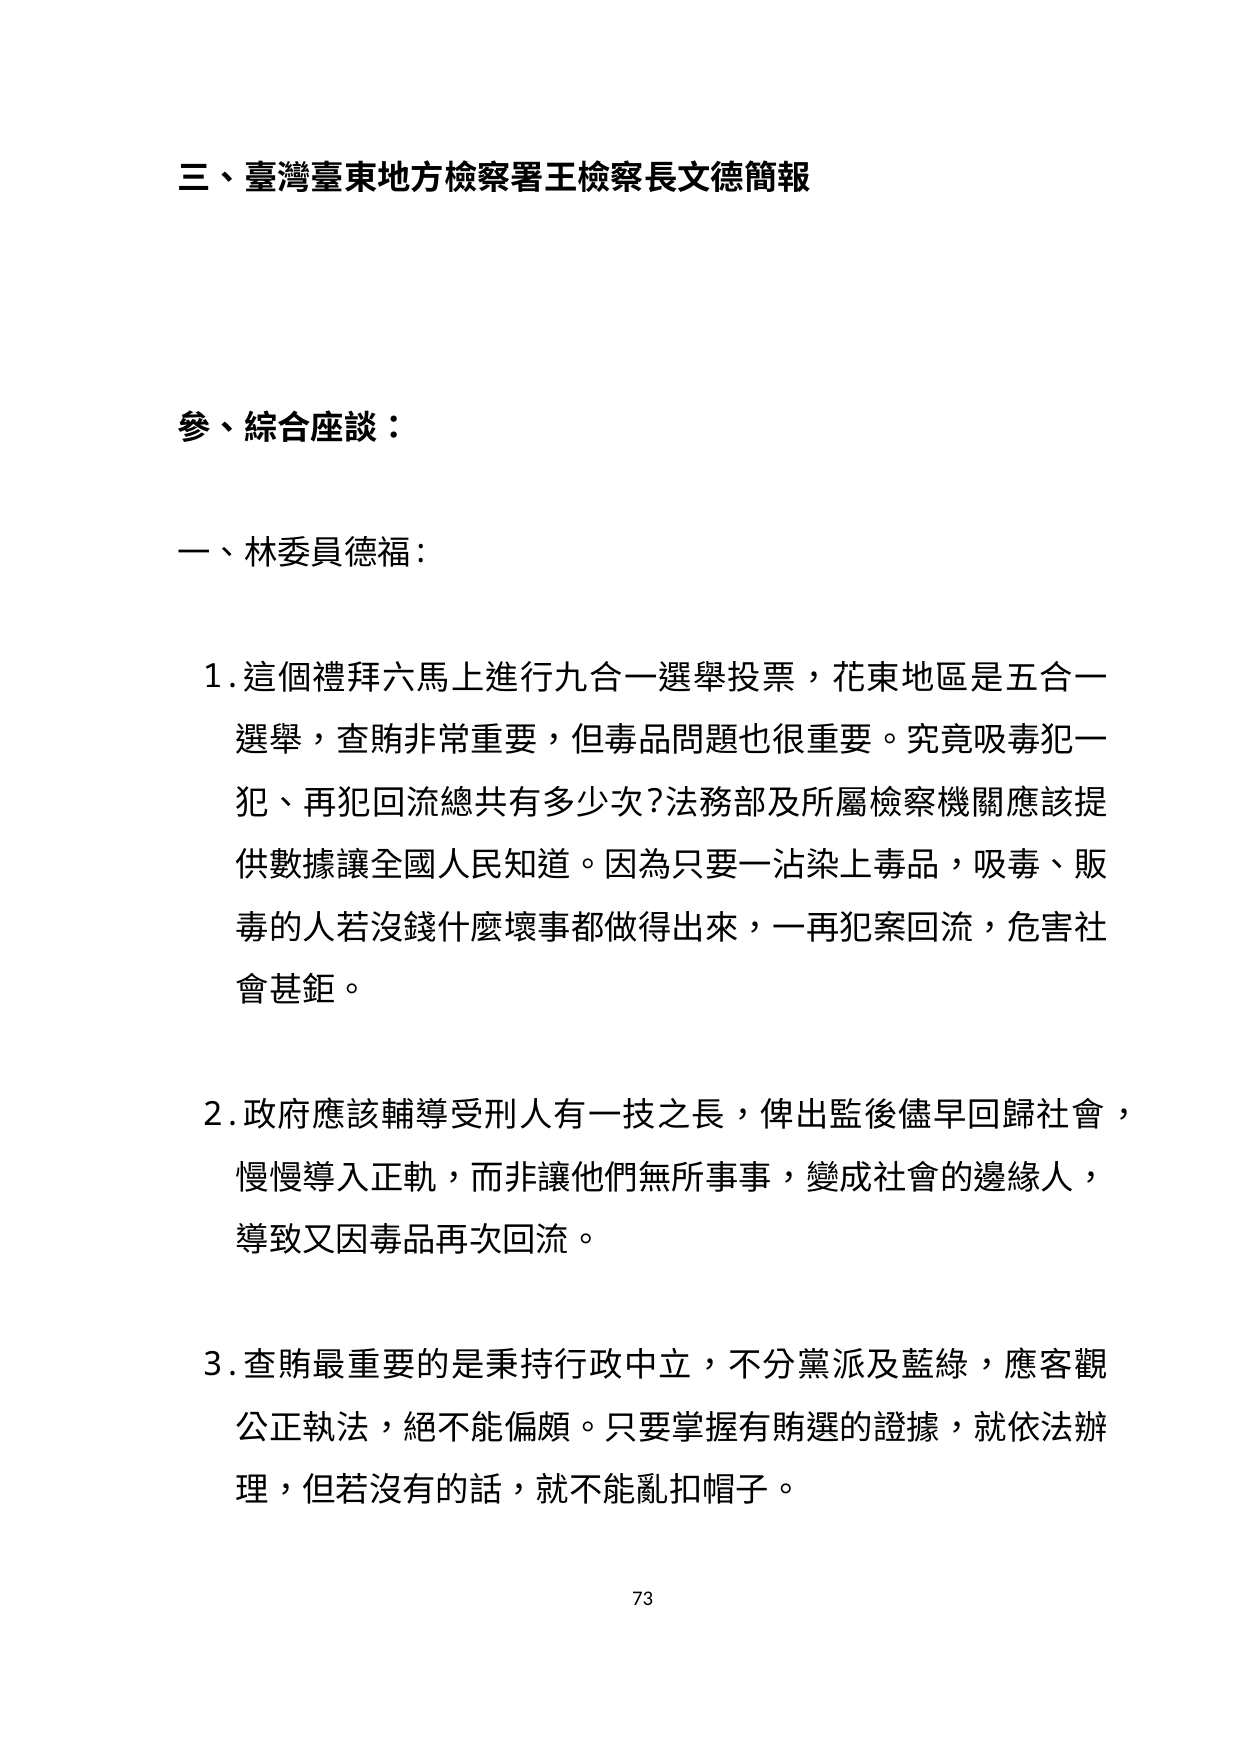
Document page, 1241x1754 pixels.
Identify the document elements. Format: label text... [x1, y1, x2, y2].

text 1.這個禮拜六馬上進行九合一選舉投票，花東地區是五合一選舉，查賄非常重要，但毒品問題也很重要。究竟吸毒犯一犯、再犯回流總共有多少次?法務部及所屬檢察機關應該提供數據讓全國人民知道。因為只要一沾染上毒品，吸毒、販毒的人若沒錢什麼壞事都做得出來，一再犯案回流，危害社會甚鉅。 [202, 633, 1107, 1008]
text 一、林委員德福: [177, 508, 1107, 570]
text 3.查賄最重要的是秉持行政中立，不分黨派及藍綠，應客觀公正執法，絕不能偏頗。只要掌握有賄選的證據，就依法辦理，但若沒有的話，就不能亂扣帽子。 [202, 1320, 1107, 1508]
text 參、綜合座談： [177, 383, 1107, 445]
text 2.政府應該輔導受刑人有一技之長，俾出監後儘早回歸社會，慢慢導入正軌，而非讓他們無所事事，變成社會的邊緣人，導致又因毒品再次回流。 [202, 1070, 1107, 1258]
text 三、臺灣臺東地方檢察署王檢察長文德簡報 [177, 133, 1107, 195]
